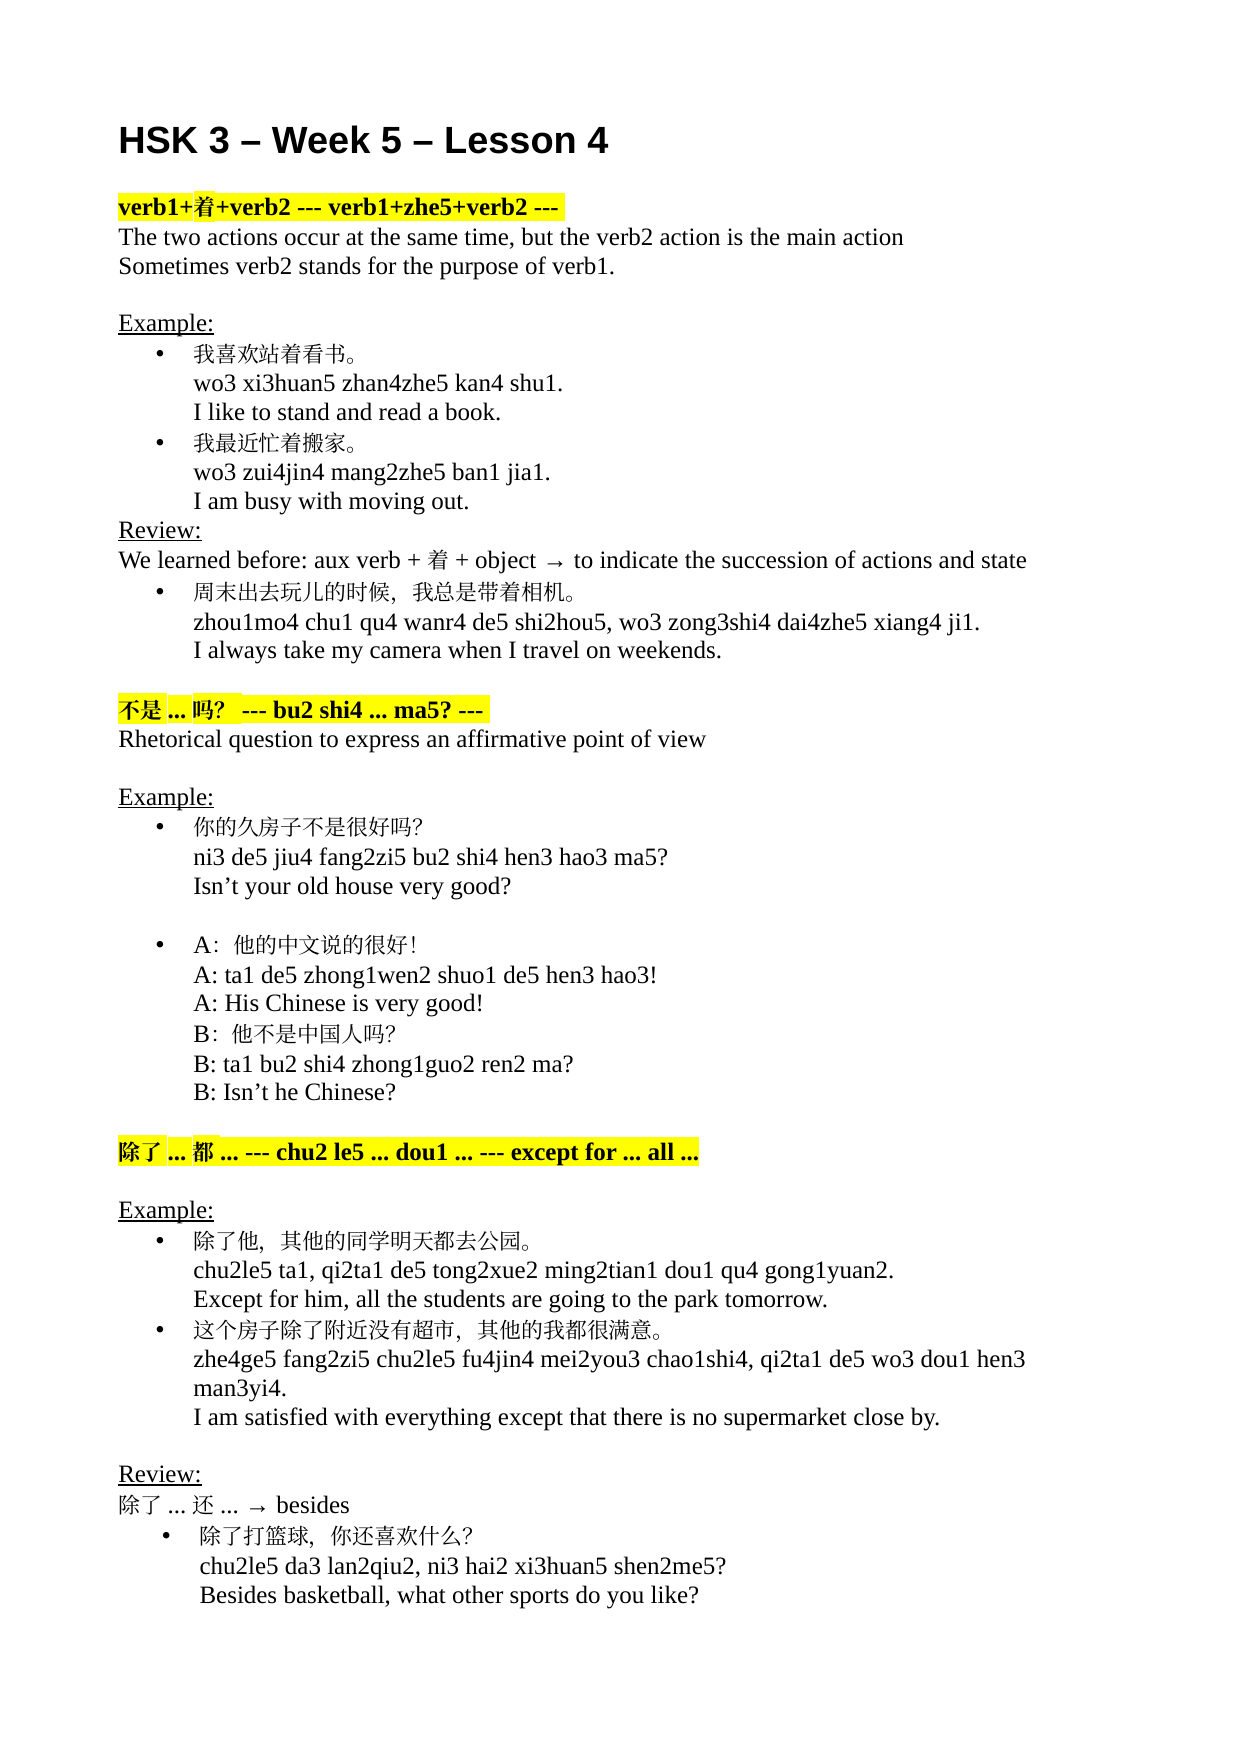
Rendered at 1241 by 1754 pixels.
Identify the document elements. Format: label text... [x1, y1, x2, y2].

list wo3 xi3huan5 zhan4zhe5 kan4 shu1. [156, 368, 1122, 397]
text HSK 3 – Week 5 – Lesson 4 [118, 118, 1122, 162]
list A: ta1 de5 zhong1wen2 shuo1 de5 hen3 hao3! [156, 960, 1122, 988]
list 周末出去玩儿的时候，我总是带着相机。 [156, 575, 1122, 607]
list B: ta1 bu2 shi4 zhong1guo2 ren2 ma? [156, 1049, 1122, 1077]
list I always take my camera when I travel on weekends. [156, 635, 1122, 664]
list A：他的中文说的很好！ [156, 928, 1122, 960]
text Example: [118, 1195, 1122, 1224]
list 除了他，其他的同学明天都去公园。 [156, 1224, 1122, 1255]
list zhe4ge5 fang2zi5 chu2le5 fu4jin4 mei2you3 chao1shi4, qi2ta1 de5 wo3 dou1 hen3 man3yi4. [156, 1344, 1122, 1402]
text Review: [118, 515, 1122, 544]
list chu2le5 da3 lan2qiu2, ni3 hai2 xi3huan5 shen2me5? [162, 1551, 1122, 1580]
text verb1+着+verb2 --- verb1+zhe5+verb2 --- [118, 191, 1122, 222]
text The two actions occur at the same time, but the verb2 action is the main action [118, 222, 1122, 251]
list 我最近忙着搬家。 [156, 426, 1122, 457]
list Except for him, all the students are going to the park tomorrow. [156, 1284, 1122, 1313]
list Isn’t your old house very good? [156, 871, 1122, 899]
list 这个房子除了附近没有超市，其他的我都很满意。 [156, 1313, 1122, 1344]
list 我喜欢站着看书。 [156, 337, 1122, 368]
list 除了打篮球，你还喜欢什么？ [162, 1519, 1122, 1551]
list I like to stand and read a book. [156, 397, 1122, 426]
text Review: [118, 1459, 1122, 1488]
text Example: [118, 308, 1122, 337]
list B: Isn’t he Chinese? [156, 1077, 1122, 1106]
list wo3 zui4jin4 mang2zhe5 ban1 jia1. [156, 457, 1122, 486]
list I am satisfied with everything except that there is no supermarket close by. [156, 1402, 1122, 1431]
list I am busy with moving out. [156, 486, 1122, 515]
list chu2le5 ta1, qi2ta1 de5 tong2xue2 ming2tian1 dou1 qu4 gong1yuan2. [156, 1255, 1122, 1284]
text 不是 ... 吗？ --- bu2 shi4 ... ma5? --- [118, 693, 1122, 724]
text 除了 ... 还 ... → besides [118, 1488, 1122, 1519]
list zhou1mo4 chu1 qu4 wanr4 de5 shi2hou5, wo3 zong3shi4 dai4zhe5 xiang4 ji1. [156, 607, 1122, 635]
text 除了 ... 都 ... --- chu2 le5 ... dou1 ... --- except for ... all ... [118, 1135, 1122, 1166]
list 你的久房子不是很好吗？ [156, 811, 1122, 842]
list Besides basketball, what other sports do you like? [162, 1580, 1122, 1608]
list A: His Chinese is very good! [156, 988, 1122, 1017]
text Rhetorical question to express an affirmative point of view [118, 724, 1122, 753]
text Example: [118, 782, 1122, 811]
text Sometimes verb2 stands for the purpose of verb1. [118, 251, 1122, 279]
list B：他不是中国人吗？ [156, 1017, 1122, 1049]
text We learned before: aux verb + 着 + object → to indicate the succession of actions and state [118, 544, 1122, 575]
list ni3 de5 jiu4 fang2zi5 bu2 shi4 hen3 hao3 ma5? [156, 842, 1122, 871]
